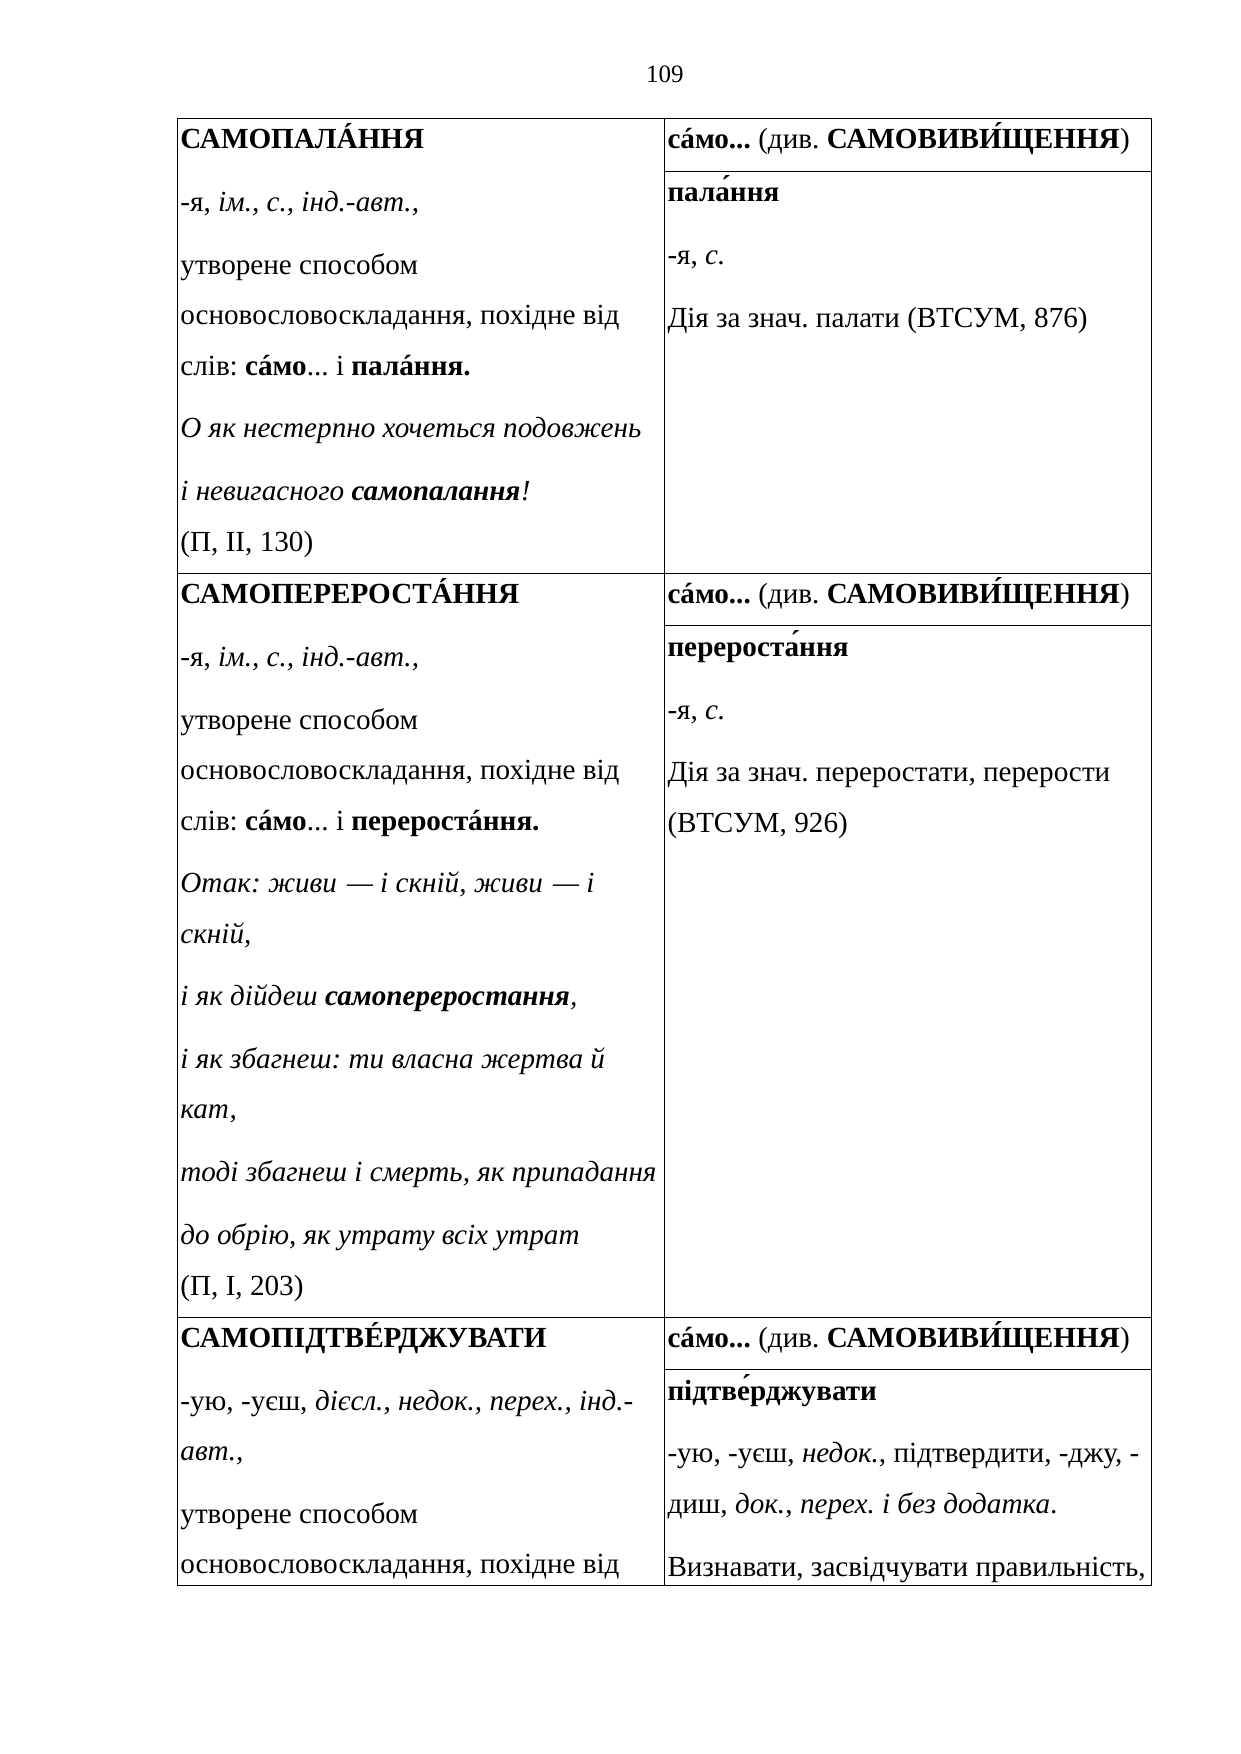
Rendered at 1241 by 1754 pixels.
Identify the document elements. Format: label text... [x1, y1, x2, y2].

table_cell пала́ння -я, с. Дія за знач. палати (ВТСУМ, 876) [665, 172, 1151, 573]
table_cell перероста́ння -я, с. Дія за знач. переростати, перерости (ВТСУМ, 926) [665, 626, 1151, 1317]
table_cell підтве́рджувати -ую, -уєш, недок., підтвердити, -джу, -диш, док., перех. і без додатка. Визнавати, засвідчувати правильність, [665, 1370, 1151, 1585]
table_cell сáмо... (див. САМОВИВИ́ЩЕННЯ) [665, 1318, 1151, 1369]
table_cell САМОПЕРЕРОСТÁННЯ -я, ім., с., інд.-авт., утворене способом основословоскладання, похідне від слів: сáмо... і переростáння. Отак: живи — і скній, живи — і скній, і як дійдеш самопереростання, і як збагнеш: ти власна жертва й кат, тоді збагнеш і смерть, як припадання до обрію, як утрату всіх утрат (П, І, 203) [178, 574, 664, 1317]
table_cell сáмо... (див. САМОВИВИ́ЩЕННЯ) [665, 119, 1151, 171]
table_cell сáмо... (див. САМОВИВИ́ЩЕННЯ) [665, 574, 1151, 625]
table_cell САМОПІДТВÉРДЖУВАТИ -ую, -уєш, дієсл., недок., перех., інд.-авт., утворене способом основословоскладання, похідне від [178, 1318, 664, 1585]
table_cell САМОПАЛÁННЯ -я, ім., с., інд.-авт., утворене способом основословоскладання, похідне від слів: сáмо... і палáння. О як нестерпно хочеться подовжень і невигасного самопалання! (П, ІІ, 130) [178, 119, 664, 573]
